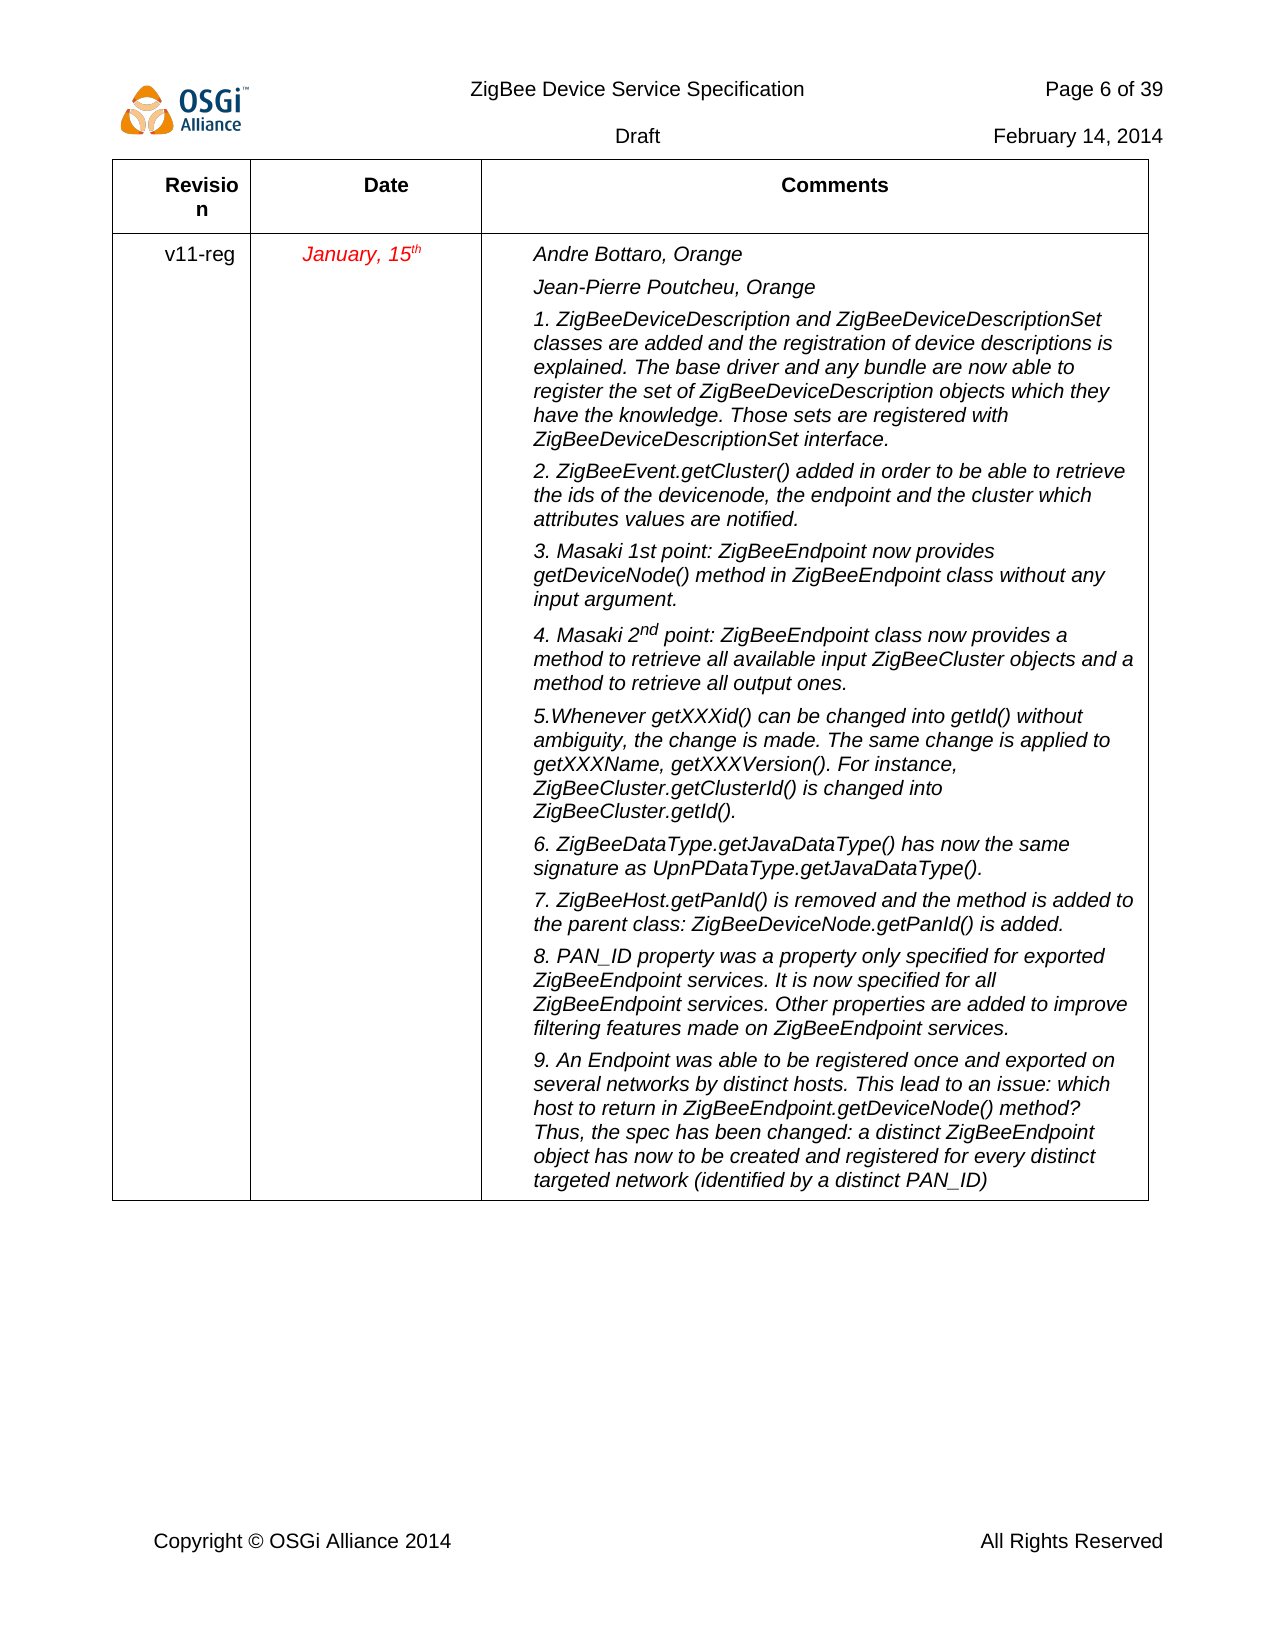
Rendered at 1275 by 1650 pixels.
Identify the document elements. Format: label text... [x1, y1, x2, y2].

table_cell Andre Bottaro, Orange Jean-Pierre Poutcheu, Orange 1. ZigBeeDeviceDescription and ZigBeeDeviceDescriptionSet classes are added and the registration of device descriptions is explained. The base driver and any bundle are now able to register the set of ZigBeeDeviceDescription objects which they have the knowledge. Those sets are registered with ZigBeeDeviceDescriptionSet interface. 2. ZigBeeEvent.getCluster() added in order to be able to retrieve the ids of the devicenode, the endpoint and the cluster which attributes values are notified. 3. Masaki 1st point: ZigBeeEndpoint now provides getDeviceNode() method in ZigBeeEndpoint class without any input argument. 4. Masaki 2nd point: ZigBeeEndpoint class now provides a method to retrieve all available input ZigBeeCluster objects and a method to retrieve all output ones. 5.Whenever getXXXid() can be changed into getId() without ambiguity, the change is made. The same change is applied to getXXXName, getXXXVersion(). For instance, ZigBeeCluster.getClusterId() is changed into ZigBeeCluster.getId(). 6. ZigBeeDataType.getJavaDataType() has now the same signature as UpnPDataType.getJavaDataType(). 7. ZigBeeHost.getPanId() is removed and the method is added to the parent class: ZigBeeDeviceNode.getPanId() is added. 8. PAN_ID property was a property only specified for exported ZigBeeEndpoint services. It is now specified for all ZigBeeEndpoint services. Other properties are added to improve filtering features made on ZigBeeEndpoint services. 9. An Endpoint was able to be registered once and exported on several networks by distinct hosts. This lead to an issue: which host to return in ZigBeeEndpoint.getDeviceNode() method? Thus, the spec has been changed: a distinct ZigBeeEndpoint object has now to be created and registered for every distinct targeted network (identified by a distinct PAN_ID) [482, 234, 1148, 1200]
table_header Comments [482, 160, 1148, 233]
table_cell January, 15th [251, 234, 481, 1200]
picture [113, 78, 257, 142]
table_cell v11-reg [113, 234, 250, 1200]
table_header Revision [113, 160, 250, 233]
table_header Date [251, 160, 481, 233]
